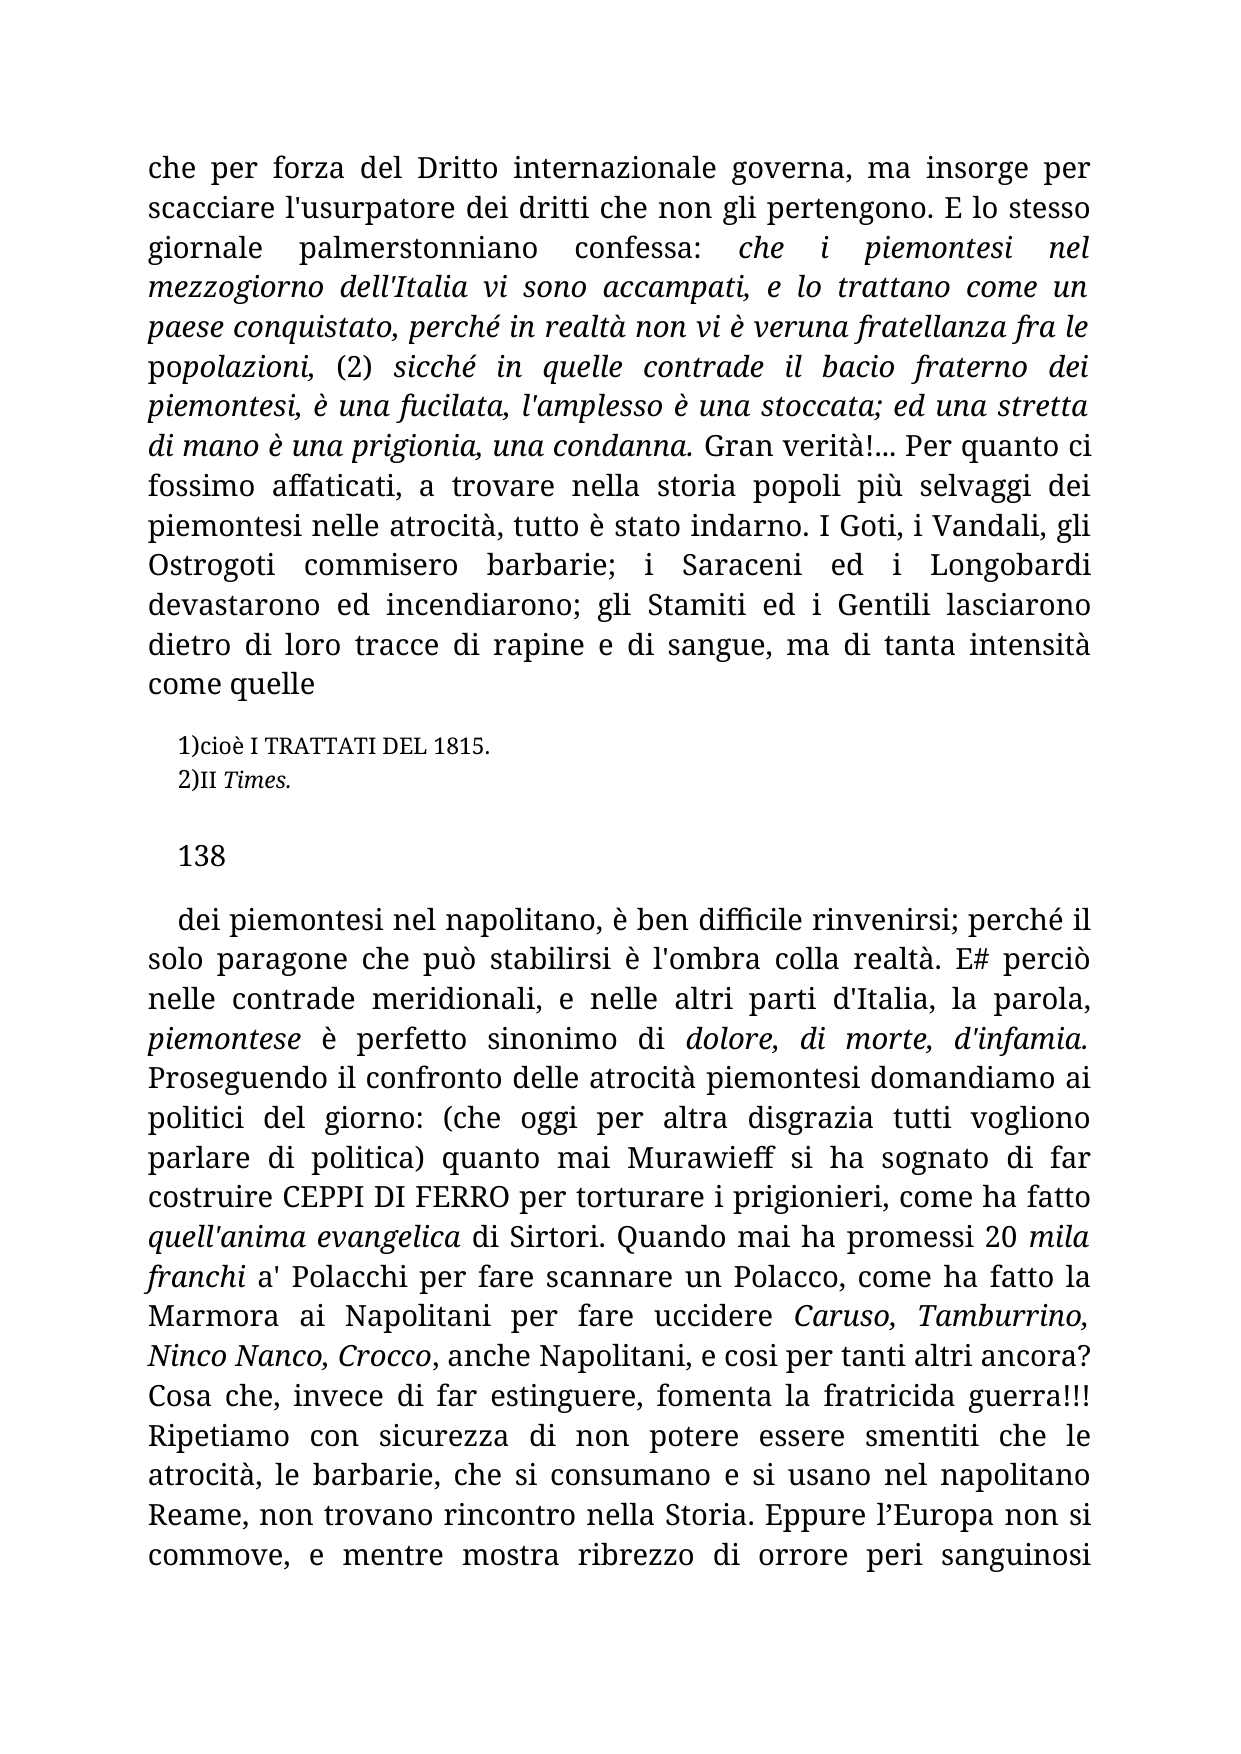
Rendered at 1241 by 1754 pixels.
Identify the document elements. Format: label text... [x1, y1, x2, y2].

list II Times. [177, 761, 1092, 795]
text che per forza del Dritto internazionale governa, ma insorge per scacciare l'usurpatore dei dritti che non gli pertengono. E lo stesso giornale palmerstonniano confessa: che i piemontesi nel mezzogiorno dell'Italia vi sono accampati, e lo trattano come un paese conquistato, perché in realtà non vi è veruna fratellanza fra le popolazioni, (2) sicché in quelle contrade il bacio fraterno dei piemontesi, è una fucilata, l'amplesso è una stoccata; ed una stretta di mano è una prigionia, una condanna. Gran verità!... Per quanto ci fossimo affaticati, a trovare nella storia popoli più selvaggi dei piemontesi nelle atrocità, tutto è stato indarno. I Goti, i Vandali, gli Ostrogoti commisero barbarie; i Saraceni ed i Longobardi devastarono ed incendiarono; gli Stamiti ed i Gentili lasciarono dietro di loro tracce di rapine e di sangue, ma di tanta intensità come quelle [148, 148, 1092, 703]
text dei piemontesi nel napolitano, è ben difficile rinvenirsi; perché il solo paragone che può stabilirsi è l'ombra colla realtà. E# perciò nelle contrade meridionali, e nelle altri parti d'Italia, la parola, piemontese è perfetto sinonimo di dolore, di morte, d'infamia. Proseguendo il confronto delle atrocità piemontesi domandiamo ai politici del giorno: (che oggi per altra disgrazia tutti vogliono parlare di politica) quanto mai Murawieff si ha sognato di far costruire CEPPI DI FERRO per torturare i prigionieri, come ha fatto quell'anima evangelica di Sirtori. Quando mai ha promessi 20 mila franchi a' Polacchi per fare scannare un Polacco, come ha fatto la Marmora ai Napolitani per fare uccidere Caruso, Tamburrino, Ninco Nanco, Crocco, anche Napolitani, e cosi per tanti altri ancora? Cosa che, invece di far estinguere, fomenta la fratricida guerra!!! Ripetiamo con sicurezza di non potere essere smentiti che le atrocità, le barbarie, che si consumano e si usano nel napolitano Reame, non trovano rincontro nella Storia. Eppure l’Europa non si commove, e mentre mostra ribrezzo di orrore peri sanguinosi [148, 899, 1092, 1573]
text 138 [148, 835, 1092, 875]
list cioè I TRATTATI DEL 1815. [177, 727, 1092, 761]
